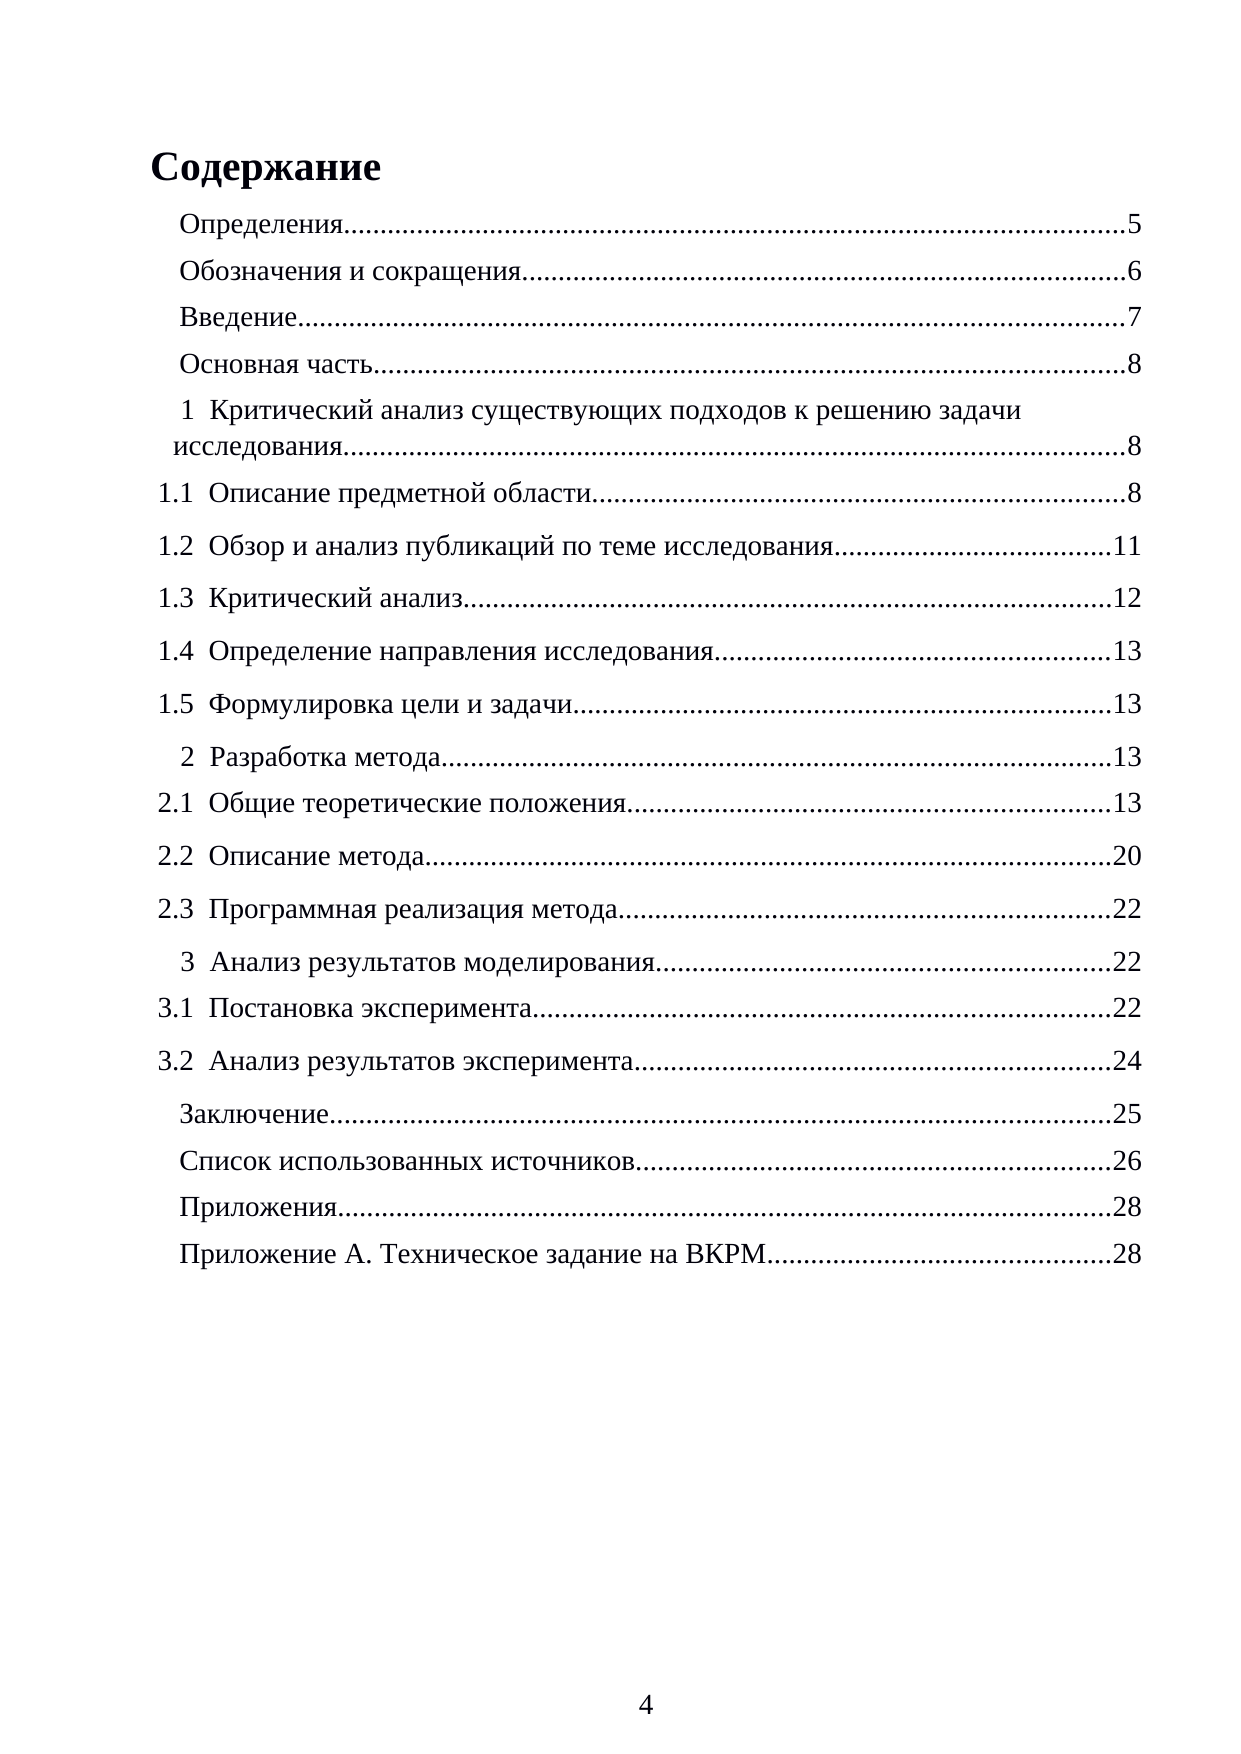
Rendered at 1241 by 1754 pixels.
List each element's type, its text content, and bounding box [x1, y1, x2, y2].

text 2.2 Описание метода 20 [150, 838, 1142, 872]
text Приложение А. Техническое задание на ВКРМ 28 [150, 1236, 1142, 1269]
text Заключение 25 [150, 1096, 1142, 1130]
subtitle Содержание [150, 142, 1142, 190]
text Список использованных источников 26 [150, 1143, 1142, 1176]
text 2 Разработка метода 13 [173, 739, 1142, 773]
text 2.1 Общие теоретические положения 13 [150, 786, 1142, 819]
text 1 Критический анализ существующих подходов к решению задачи исследования 8 [173, 392, 1142, 462]
text 3.1 Постановка эксперимента 22 [150, 991, 1142, 1024]
text 3 Анализ результатов моделирования 22 [173, 944, 1142, 978]
text 1.4 Определение направления исследования 13 [150, 633, 1142, 667]
text Введение 7 [150, 299, 1142, 333]
text 1.5 Формулировка цели и задачи 13 [150, 686, 1142, 720]
text Основная часть 8 [150, 346, 1142, 379]
text Обозначения и сокращения 6 [150, 253, 1142, 286]
text Приложения 28 [150, 1189, 1142, 1223]
text 1.1 Описание предметной области 8 [150, 475, 1142, 508]
text 1.3 Критический анализ 12 [150, 581, 1142, 614]
text Определения 5 [150, 206, 1142, 239]
text 1.2 Обзор и анализ публикаций по теме исследования 11 [150, 528, 1142, 561]
text 3.2 Анализ результатов эксперимента 24 [150, 1043, 1142, 1077]
text 2.3 Программная реализация метода 22 [150, 891, 1142, 925]
